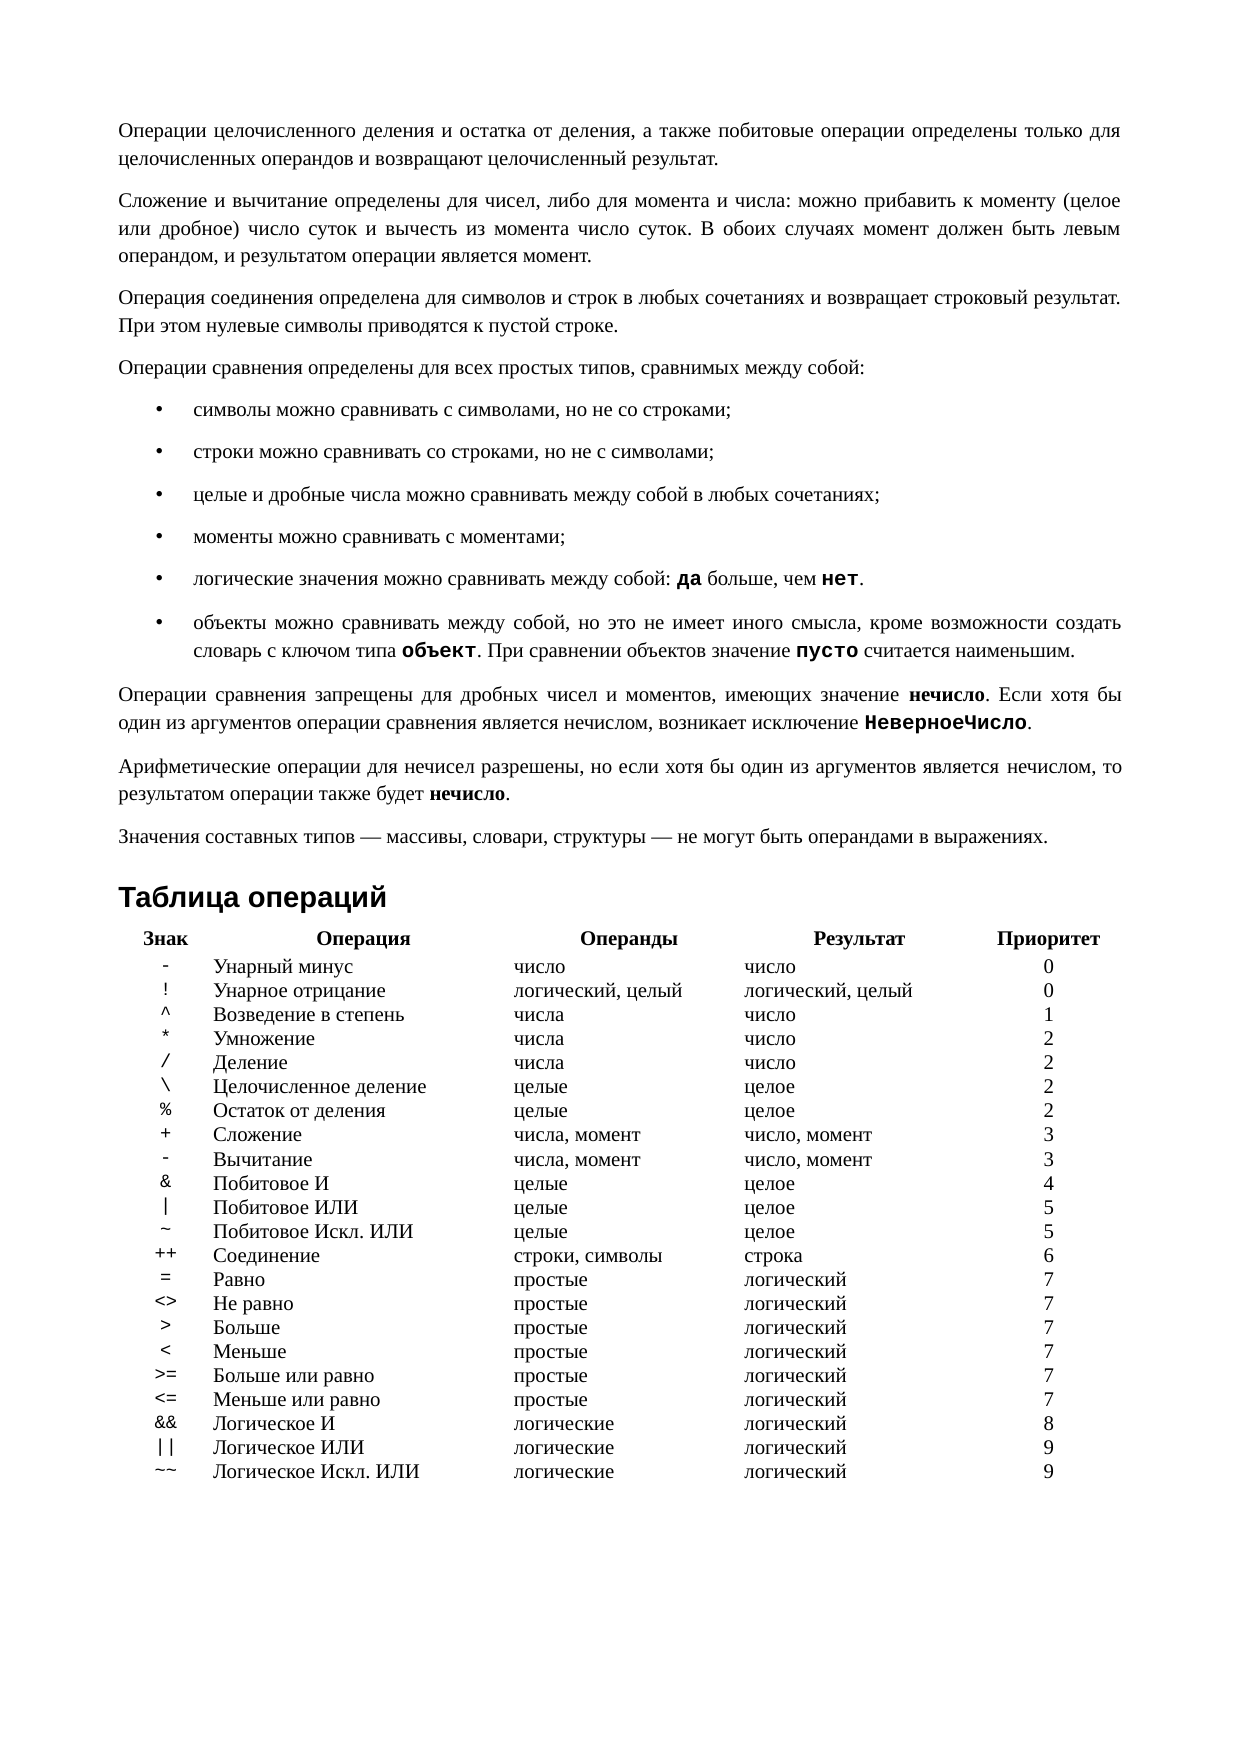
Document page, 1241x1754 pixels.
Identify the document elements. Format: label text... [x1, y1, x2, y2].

text Арифметические операции для нечисел разрешены, но если хотя бы один из аргументов является нечислом, то результатом операции также будет нечисло. [118, 754, 1122, 805]
table_cell ++ [118, 1243, 213, 1267]
table_cell 3 [975, 1123, 1122, 1146]
table_cell логический, целый [514, 978, 744, 1002]
table_cell Меньше или равно [213, 1387, 514, 1411]
table_cell 2 [975, 1026, 1122, 1050]
table_cell Логическое ИЛИ [213, 1435, 514, 1459]
table_cell 2 [975, 1050, 1122, 1074]
table_cell логический [744, 1435, 974, 1459]
table_cell целые [514, 1171, 744, 1194]
table_cell Возведение в степень [213, 1002, 514, 1026]
table_cell Остаток от деления [213, 1098, 514, 1122]
table_cell - [118, 1146, 213, 1171]
table_header Результат [744, 926, 974, 954]
table_cell строки, символы [514, 1243, 744, 1267]
table_cell || [118, 1435, 213, 1459]
table_cell 7 [975, 1291, 1122, 1315]
table_cell логические [514, 1435, 744, 1459]
table_cell 5 [975, 1219, 1122, 1243]
table_cell число [514, 954, 744, 978]
table_cell логический [744, 1363, 974, 1387]
table_cell - [118, 954, 213, 978]
table_cell строка [744, 1243, 974, 1267]
table_cell 7 [975, 1267, 1122, 1291]
table_cell / [118, 1050, 213, 1074]
table_cell < [118, 1339, 213, 1363]
table_cell Побитовое Искл. ИЛИ [213, 1219, 514, 1243]
list строки можно сравнивать со строками, но не с символами; [156, 439, 1122, 463]
table_cell целые [514, 1219, 744, 1243]
table_cell 9 [975, 1459, 1122, 1483]
table_cell число, момент [744, 1146, 974, 1171]
table_cell Целочисленное деление [213, 1074, 514, 1098]
table_cell целое [744, 1074, 974, 1098]
table_cell + [118, 1123, 213, 1146]
table_cell & [118, 1171, 213, 1194]
table_cell 0 [975, 954, 1122, 978]
table_cell логический [744, 1291, 974, 1315]
table_header Приоритет [975, 926, 1122, 954]
text Операции целочисленного деления и остатка от деления, а также побитовые операции определены только для целочисленных операндов и возвращают целочисленный результат. [118, 118, 1122, 170]
table_cell 7 [975, 1315, 1122, 1339]
table_cell 3 [975, 1146, 1122, 1171]
table_cell логический [744, 1411, 974, 1435]
table_cell Больше [213, 1315, 514, 1339]
table_cell * [118, 1026, 213, 1050]
text Операции сравнения запрещены для дробных чисел и моментов, имеющих значение нечисло. Если хотя бы один из аргументов операции сравнения является нечислом, возникает исключение НеверноеЧисло. [118, 682, 1122, 735]
table_cell логический [744, 1459, 974, 1483]
table_cell 9 [975, 1435, 1122, 1459]
table_cell <= [118, 1387, 213, 1411]
table_cell Не равно [213, 1291, 514, 1315]
list целые и дробные числа можно сравнивать между собой в любых сочетаниях; [156, 482, 1122, 506]
list символы можно сравнивать с символами, но не со строками; [156, 397, 1122, 421]
table_cell 7 [975, 1363, 1122, 1387]
table_cell ~ [118, 1219, 213, 1243]
table_cell 2 [975, 1098, 1122, 1122]
table_cell Унарное отрицание [213, 978, 514, 1002]
table_cell ! [118, 978, 213, 1002]
table_cell простые [514, 1315, 744, 1339]
table_cell Соединение [213, 1243, 514, 1267]
table_cell число [744, 1026, 974, 1050]
list объекты можно сравнивать между собой, но это не имеет иного смысла, кроме возможности создать словарь с ключом типа объект. При сравнении объектов значение пусто считается наименьшим. [156, 610, 1122, 663]
table_cell Меньше [213, 1339, 514, 1363]
table_cell числа, момент [514, 1146, 744, 1171]
table_cell Логическое Искл. ИЛИ [213, 1459, 514, 1483]
table_cell целое [744, 1195, 974, 1219]
table_cell целое [744, 1219, 974, 1243]
table_cell 0 [975, 978, 1122, 1002]
table_cell 8 [975, 1411, 1122, 1435]
table_cell Умножение [213, 1026, 514, 1050]
table_cell Сложение [213, 1123, 514, 1146]
table_cell Равно [213, 1267, 514, 1291]
subtitle Таблица операций [118, 880, 1122, 914]
table_cell ~~ [118, 1459, 213, 1483]
table_cell >= [118, 1363, 213, 1387]
table_cell числа, момент [514, 1123, 744, 1146]
table_cell Вычитание [213, 1146, 514, 1171]
table_header Операнды [514, 926, 744, 954]
table_cell число, момент [744, 1123, 974, 1146]
table_cell числа [514, 1026, 744, 1050]
table_cell <> [118, 1291, 213, 1315]
table_cell числа [514, 1050, 744, 1074]
table_cell = [118, 1267, 213, 1291]
table_cell \ [118, 1074, 213, 1098]
table_cell логический, целый [744, 978, 974, 1002]
table_cell простые [514, 1291, 744, 1315]
table_cell 7 [975, 1387, 1122, 1411]
table_cell Побитовое ИЛИ [213, 1195, 514, 1219]
table_cell | [118, 1195, 213, 1219]
table_cell && [118, 1411, 213, 1435]
table_cell 6 [975, 1243, 1122, 1267]
table_cell целые [514, 1098, 744, 1122]
text Значения составных типов — массивы, словари, структуры — не могут быть операндами в выражениях. [118, 823, 1122, 848]
text Операция соединения определена для символов и строк в любых сочетаниях и возвращает строковый результат. При этом нулевые символы приводятся к пустой строке. [118, 285, 1122, 337]
table_header Операция [213, 926, 514, 954]
table_cell > [118, 1315, 213, 1339]
table_cell логические [514, 1411, 744, 1435]
table_cell логический [744, 1267, 974, 1291]
table_cell 2 [975, 1074, 1122, 1098]
text Сложение и вычитание определены для чисел, либо для момента и числа: можно прибавить к моменту (целое или дробное) число суток и вычесть из момента число суток. В обоих случаях момент должен быть левым операндом, и результатом операции является момент. [118, 188, 1122, 267]
table_cell простые [514, 1267, 744, 1291]
table_cell логический [744, 1315, 974, 1339]
table_cell целое [744, 1098, 974, 1122]
table_cell Унарный минус [213, 954, 514, 978]
table_cell 7 [975, 1339, 1122, 1363]
table_cell простые [514, 1339, 744, 1363]
table_cell логические [514, 1459, 744, 1483]
table_cell целые [514, 1195, 744, 1219]
text Операции сравнения определены для всех простых типов, сравнимых между собой: [118, 355, 1122, 379]
table_cell целое [744, 1171, 974, 1194]
table_cell 5 [975, 1195, 1122, 1219]
table_cell число [744, 954, 974, 978]
table_cell Больше или равно [213, 1363, 514, 1387]
list моменты можно сравнивать с моментами; [156, 524, 1122, 548]
table_cell 4 [975, 1171, 1122, 1194]
list логические значения можно сравнивать между собой: да больше, чем нет. [156, 566, 1122, 592]
table_cell логический [744, 1339, 974, 1363]
table_cell Побитовое И [213, 1171, 514, 1194]
table_cell % [118, 1098, 213, 1122]
table_cell Деление [213, 1050, 514, 1074]
table_cell ^ [118, 1002, 213, 1026]
table_cell простые [514, 1387, 744, 1411]
table_cell число [744, 1002, 974, 1026]
table_cell целые [514, 1074, 744, 1098]
table_cell Логическое И [213, 1411, 514, 1435]
table_cell число [744, 1050, 974, 1074]
table_header Знак [118, 926, 213, 954]
table_cell числа [514, 1002, 744, 1026]
table_cell простые [514, 1363, 744, 1387]
table_cell логический [744, 1387, 974, 1411]
table_cell 1 [975, 1002, 1122, 1026]
